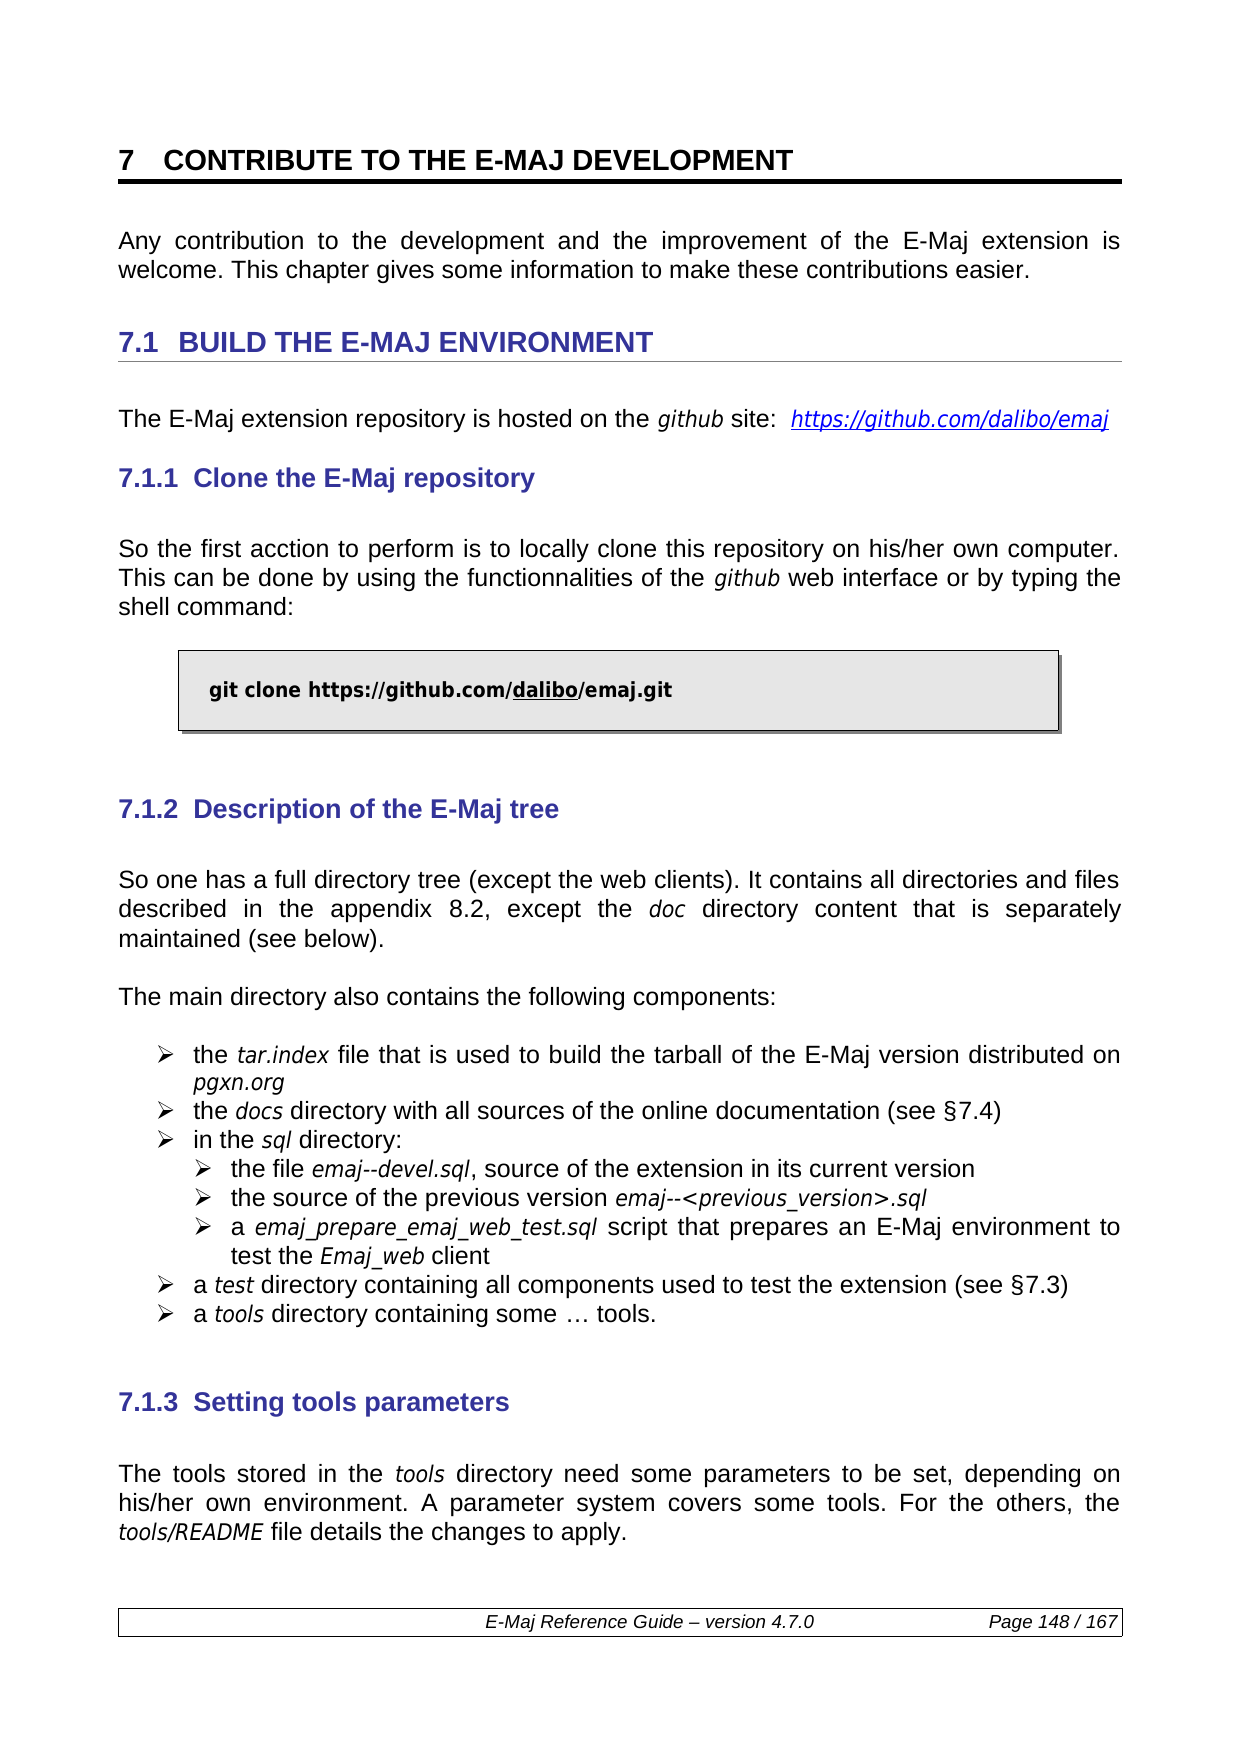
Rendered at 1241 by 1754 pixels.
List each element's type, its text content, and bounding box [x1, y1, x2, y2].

list in the sql directory: [156, 1125, 1122, 1154]
list a test directory containing all components used to test the extension (see §7.3) [156, 1270, 1122, 1299]
text So one has a full directory tree (except the web clients). It contains all directories and files described in the appendix 8.2, except the doc directory content that is separately maintained (see below). [118, 865, 1122, 952]
subtitle Clone the E-Maj repository [118, 462, 1122, 493]
list the file emaj--devel.sql, source of the extension in its current version [193, 1154, 1122, 1183]
text The E-Maj extension repository is hosted on the github site: https://github.com/dalibo/emaj [118, 403, 1122, 432]
list the source of the previous version emaj--<previous_version>.sql [193, 1183, 1122, 1212]
text Any contribution to the development and the improvement of the E-Maj extension is welcome. This chapter gives some information to make these contributions easier. [118, 226, 1122, 284]
list a emaj_prepare_emaj_web_test.sql script that prepares an E-Maj environment to test the Emaj_web client [193, 1212, 1122, 1270]
text The tools stored in the tools directory need some parameters to be set, depending on his/her own environment. A parameter system covers some tools. For the others, the tools/README file details the changes to apply. [118, 1459, 1122, 1546]
subtitle Description of the E-Maj tree [118, 793, 1122, 824]
text So the first acction to perform is to locally clone this repository on his/her own computer. This can be done by using the functionnalities of the github web interface or by typing the shell command: [118, 534, 1122, 621]
list the docs directory with all sources of the online documentation (see §7.4) [156, 1096, 1122, 1125]
subtitle Setting tools parameters [118, 1386, 1122, 1417]
list a tools directory containing some … tools. [156, 1299, 1122, 1328]
text git clone https://github.com/dalibo/emaj.git [179, 675, 1058, 699]
text The main directory also contains the following components: [118, 982, 1122, 1011]
list the tar.index file that is used to build the tarball of the E-Maj version distributed on pgxn.org [156, 1040, 1122, 1096]
subtitle Contribute to the E-Maj development [118, 143, 1122, 179]
subtitle Build the E-Maj environment [118, 325, 1122, 361]
